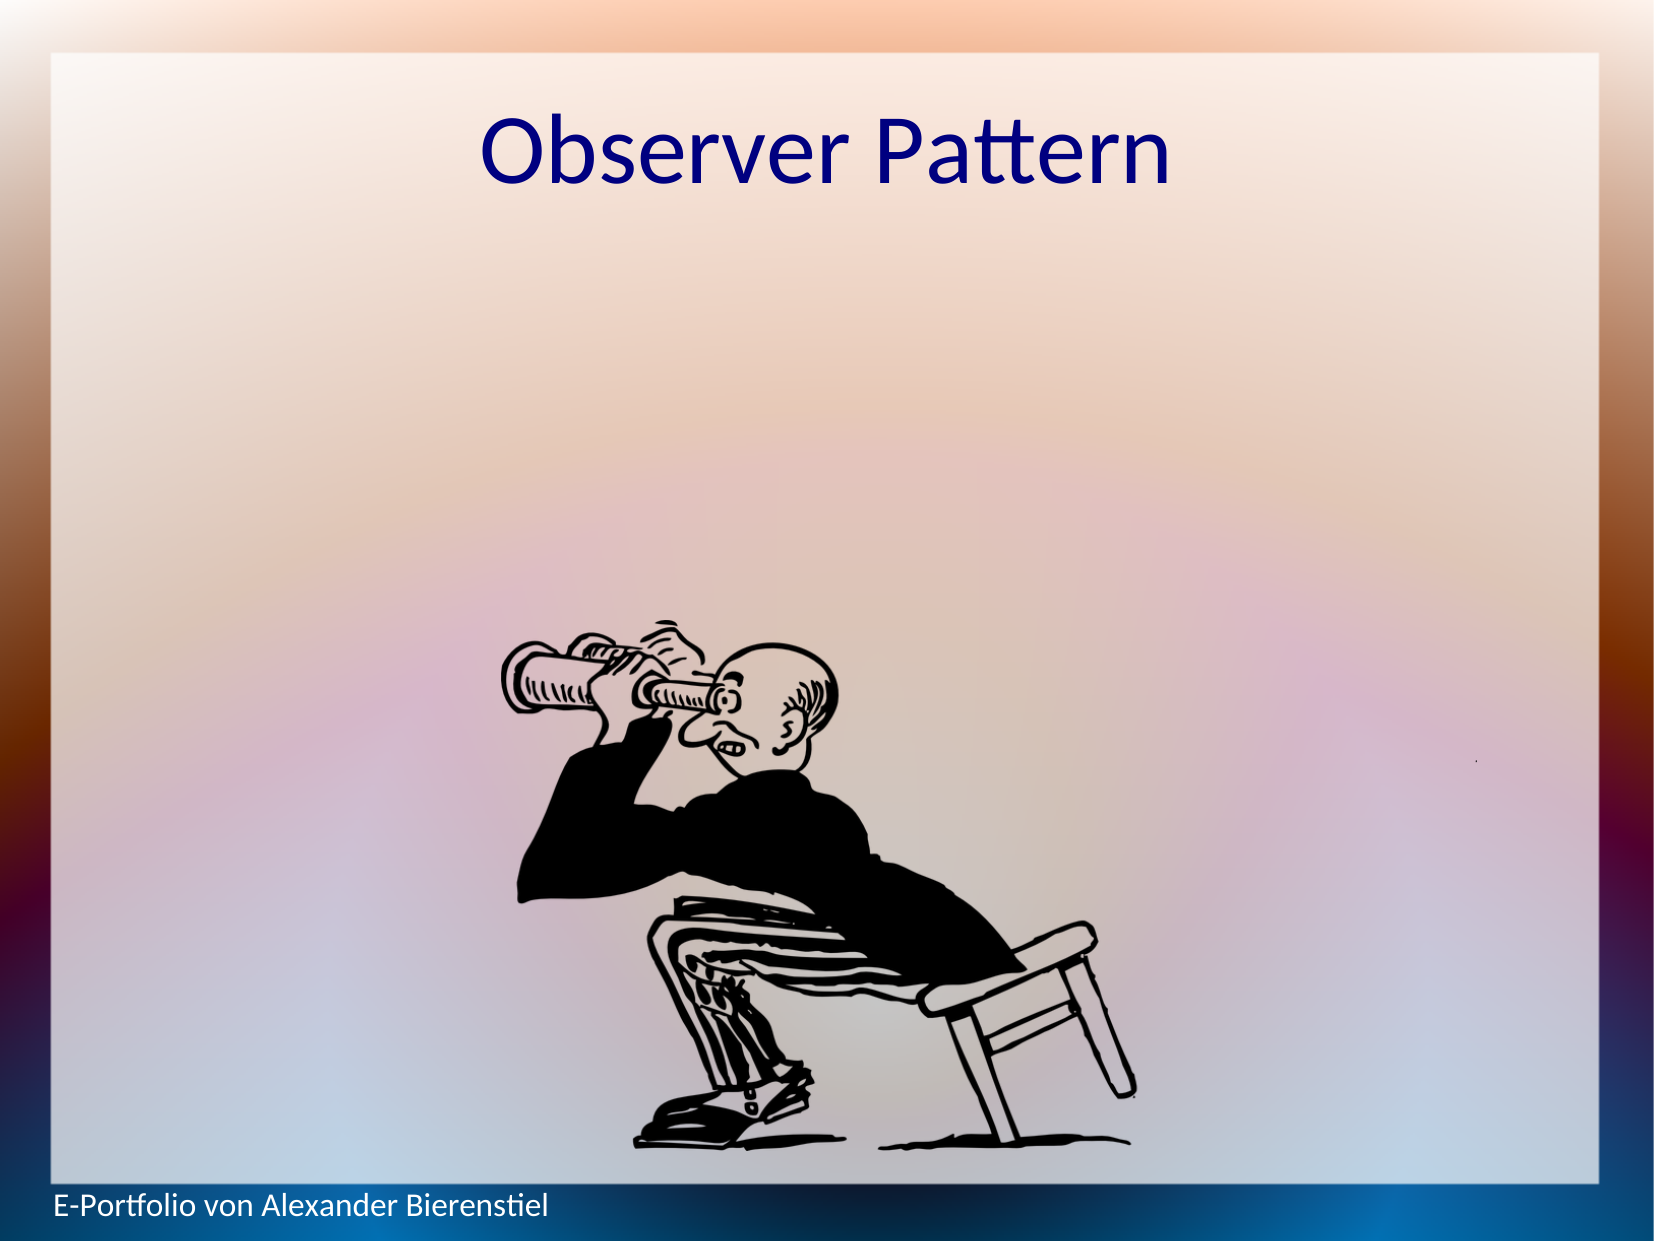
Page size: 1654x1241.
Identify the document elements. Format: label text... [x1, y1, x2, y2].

text_box E-Portfolio von Alexander Bierenstiel [53, 1074, 851, 1241]
title Observer Pattern [82, 55, 1571, 263]
picture [0, 0, 1654, 1241]
